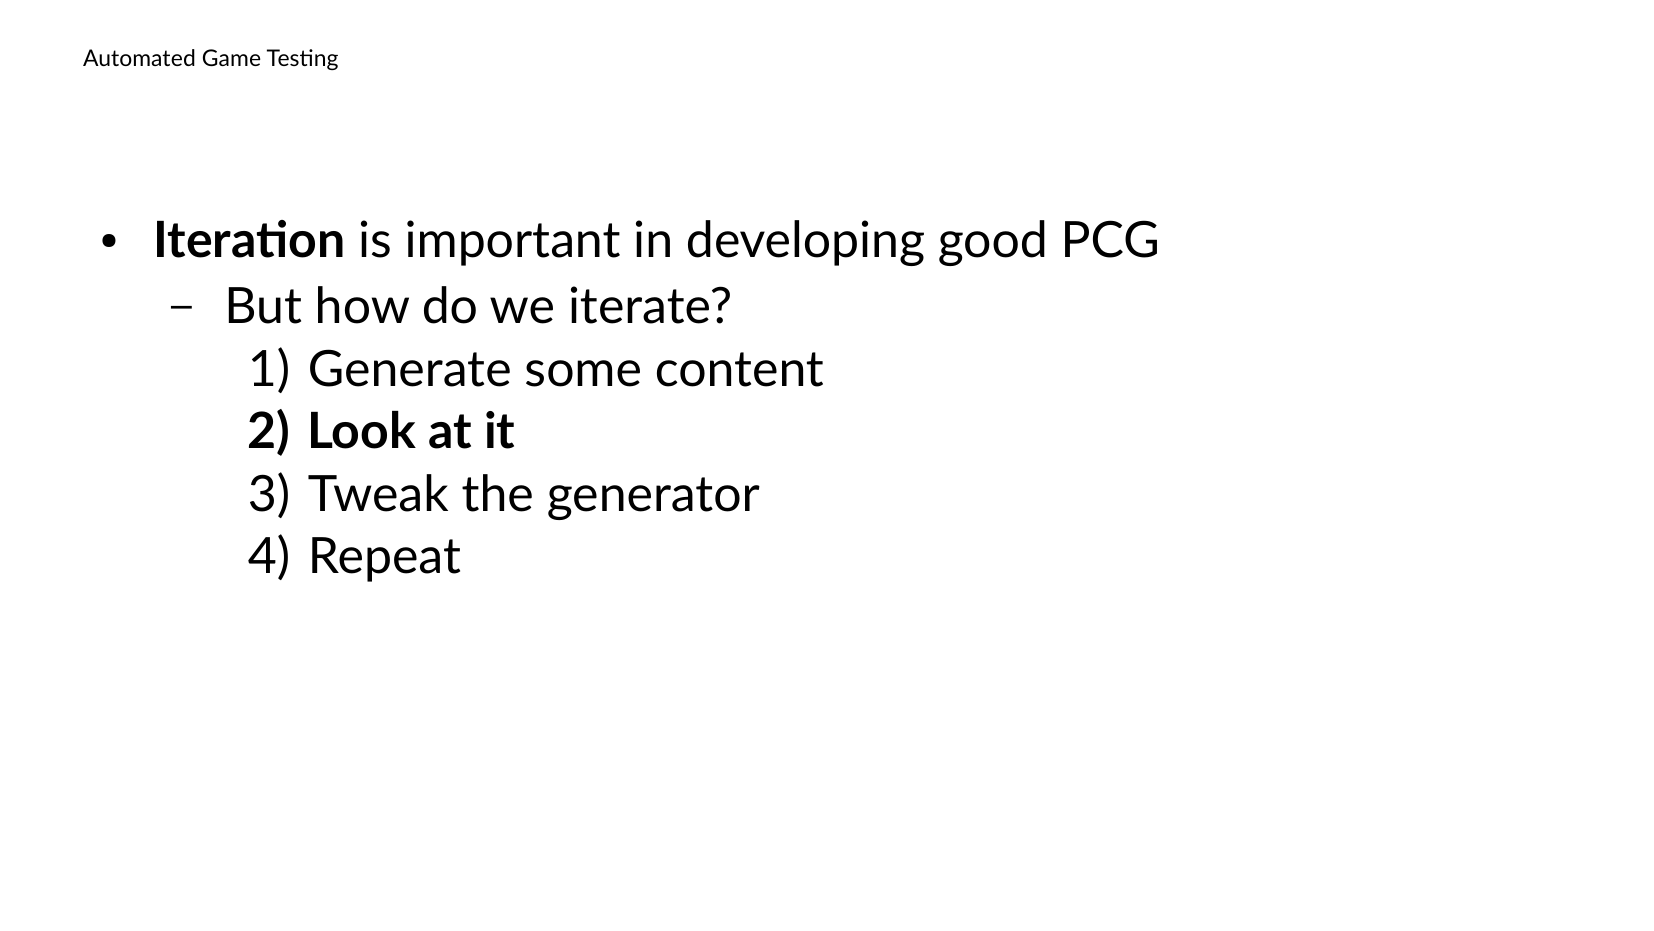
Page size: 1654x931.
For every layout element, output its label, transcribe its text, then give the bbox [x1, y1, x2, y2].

list Iteration is important in developing good PCG But how do we iterate? Generate some content Look at it Tweak the generator Repeat [82, 217, 1571, 839]
title Automated Game Testing [83, 0, 1571, 119]
